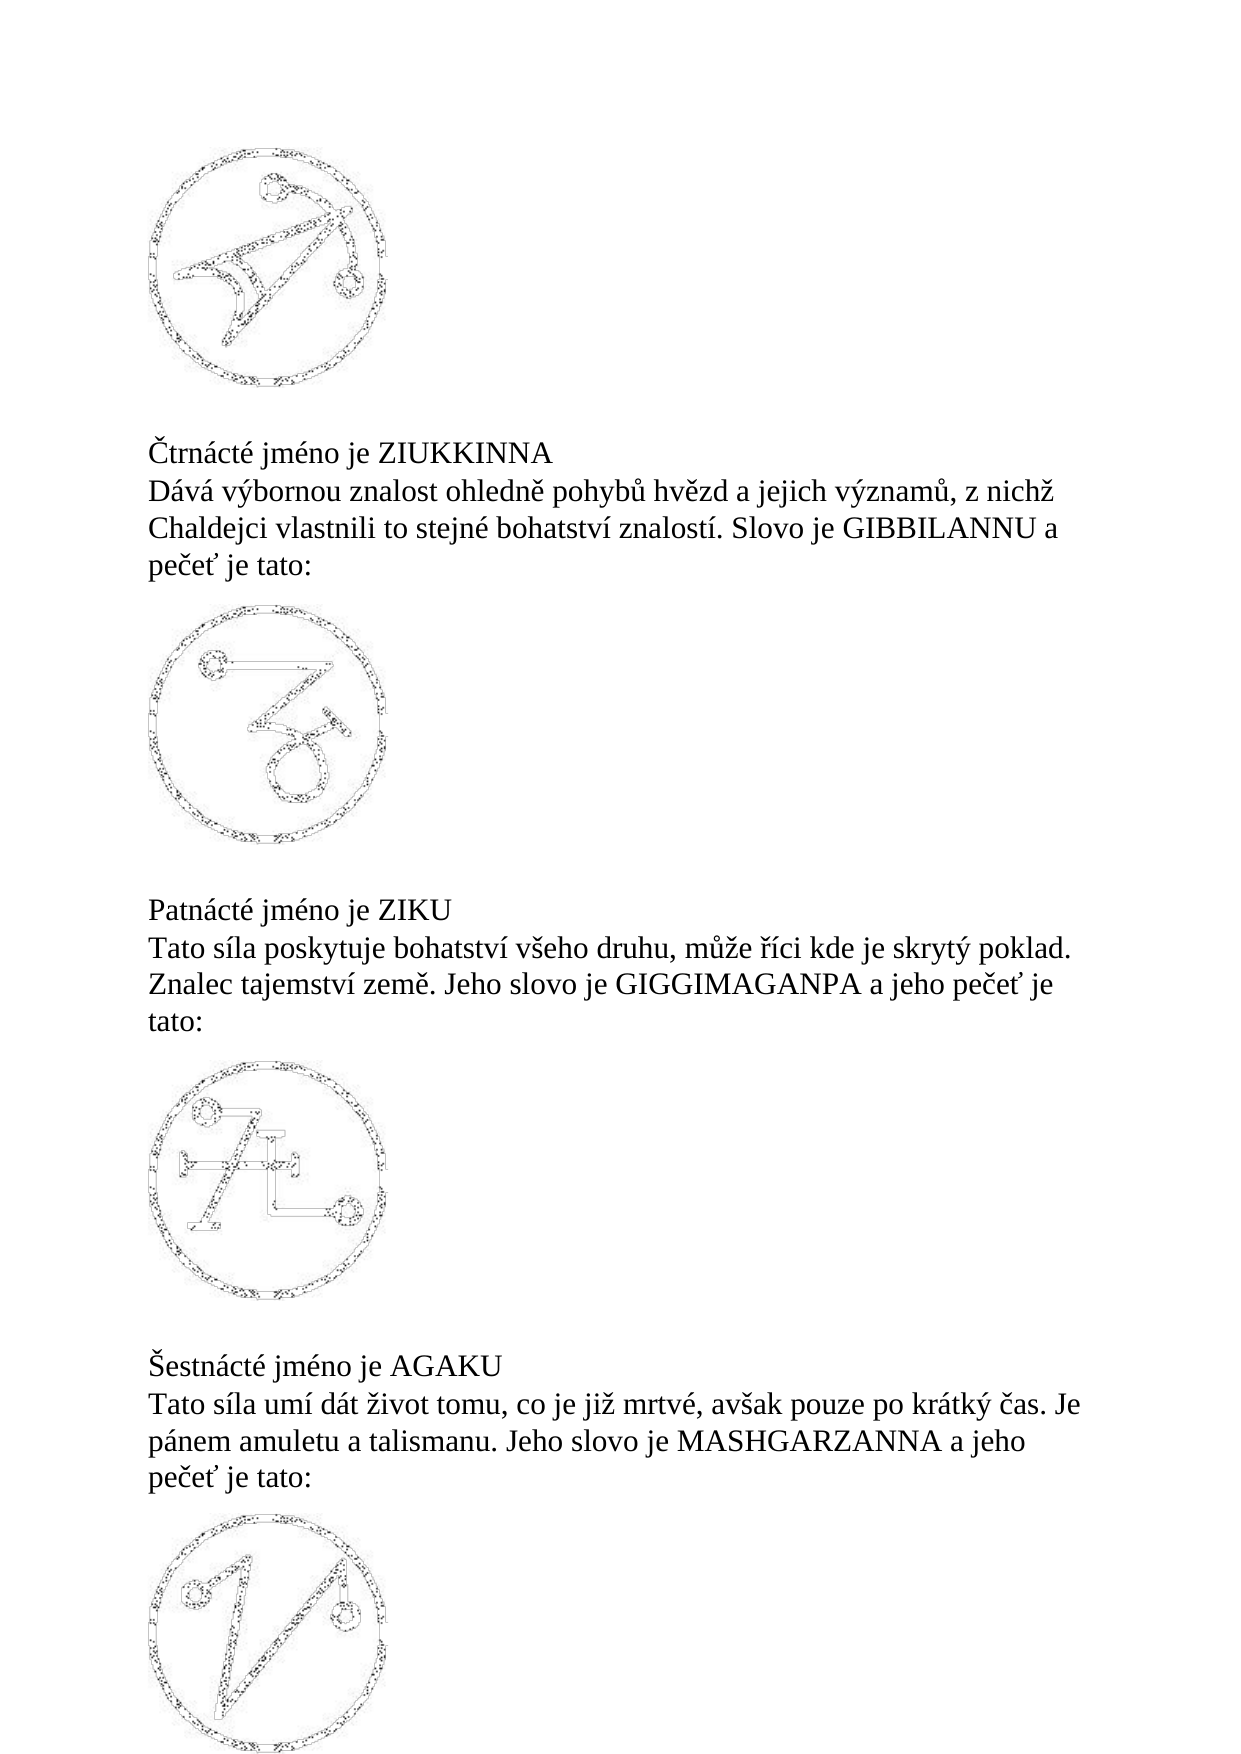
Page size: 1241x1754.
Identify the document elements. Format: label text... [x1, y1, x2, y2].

text Tato síla umí dát život tomu, co je již mrtvé, avšak pouze po krátký čas. Je pánem amuletu a talismanu. Jeho slovo je MASHGARZANNA a jeho pečeť je tato: [148, 1386, 1094, 1494]
text Čtrnácté jméno je ZIUKKINNA [148, 434, 1094, 470]
picture [147, 1513, 389, 1754]
picture [147, 1060, 389, 1301]
text Tato síla poskytuje bohatství všeho druhu, může říci kde je skrytý poklad. Znalec tajemství země. Jeho slovo je GIGGIMAGANPA a jeho pečeť je tato: [148, 929, 1094, 1038]
picture [147, 604, 389, 845]
text Patnácté jméno je ZIKU [148, 891, 1094, 927]
picture [147, 147, 388, 388]
text Dává výbornou znalost ohledně pohybů hvězd a jejich významů, z nichž Chaldejci vlastnili to stejné bohatství znalostí. Slovo je GIBBILANNU a pečeť je tato: [148, 473, 1094, 582]
text Šestnácté jméno je AGAKU [148, 1347, 1094, 1383]
